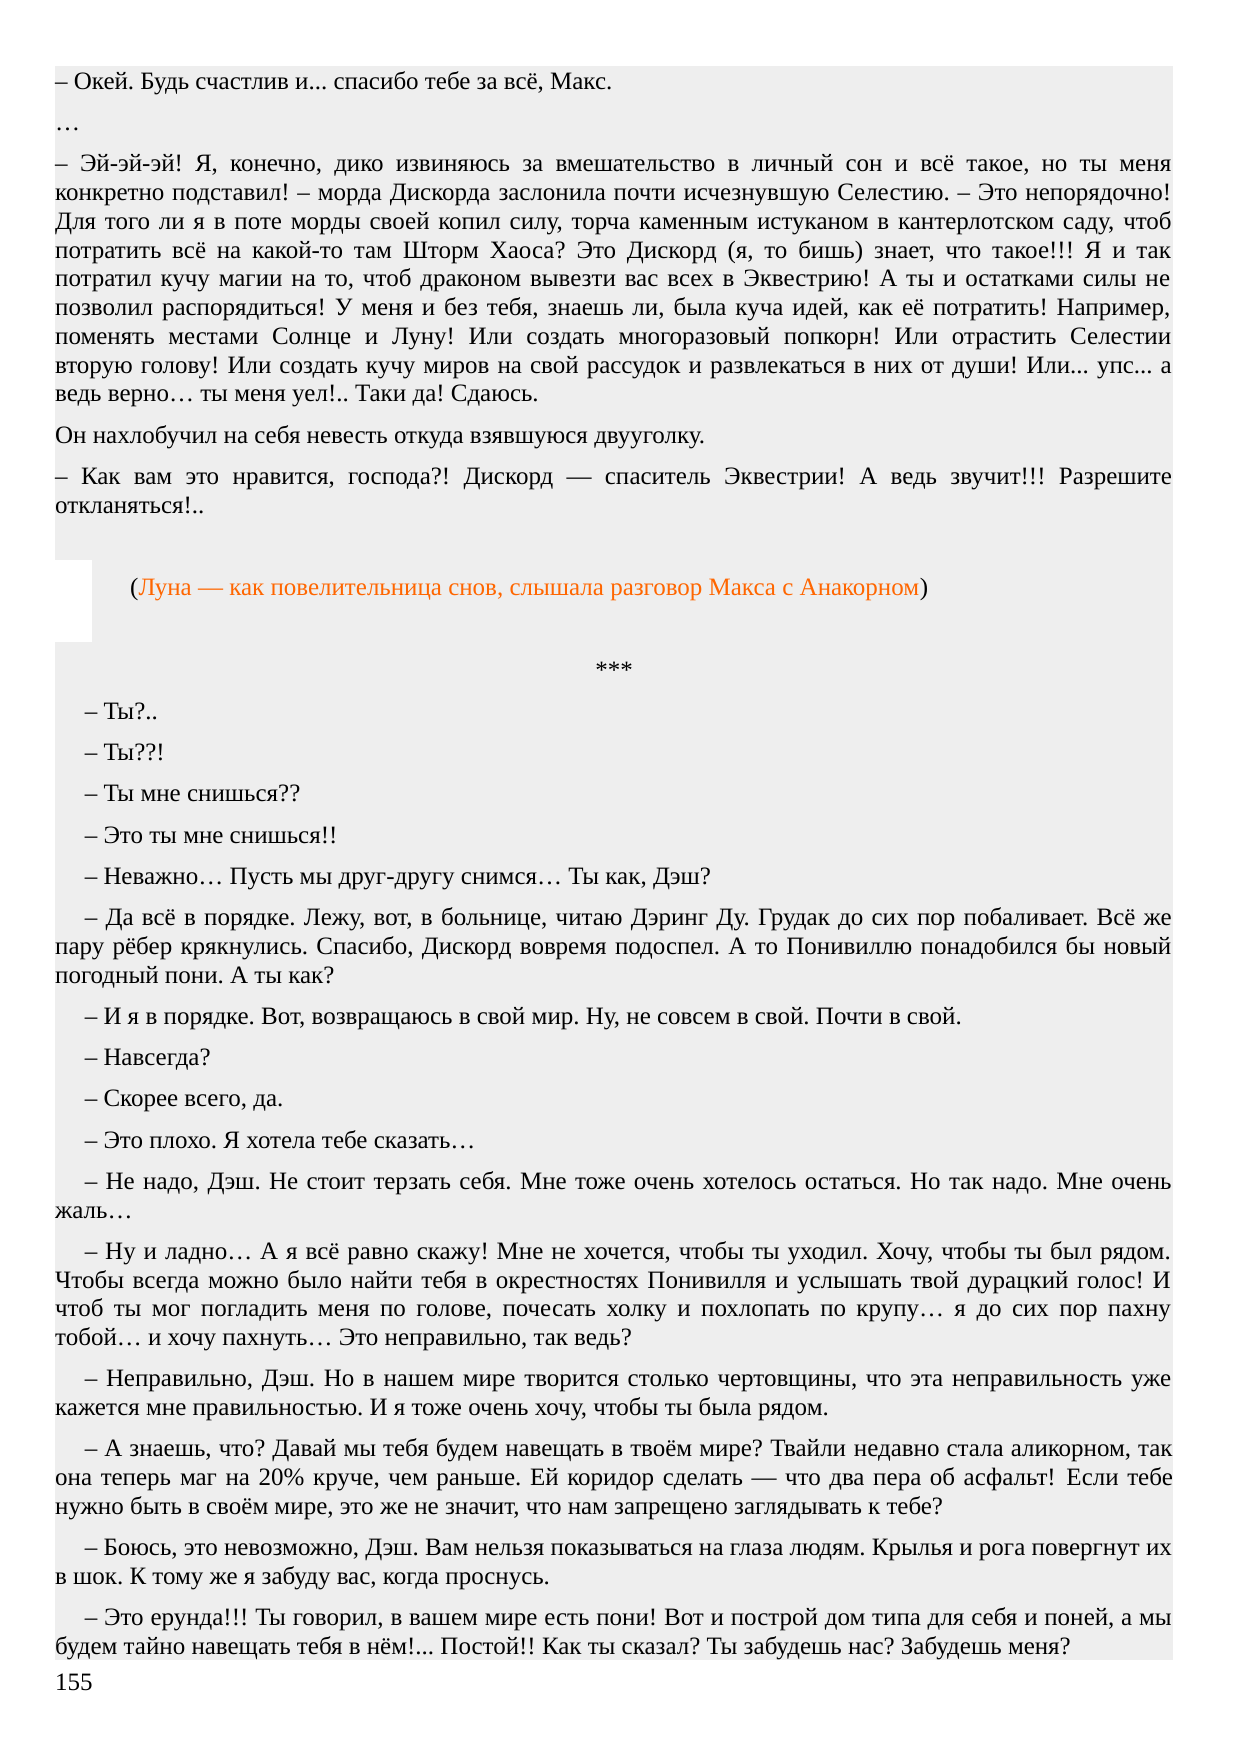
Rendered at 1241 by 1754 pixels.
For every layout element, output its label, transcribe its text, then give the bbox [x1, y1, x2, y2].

text – Эй-эй-эй! Я, конечно, дико извиняюсь за вмешательство в личный сон и всё такое, но ты меня конкретно подставил! – морда Дискорда заслонила почти исчезнувшую Селестию. – Это непорядочно! Для того ли я в поте морды своей копил силу, торча каменным истуканом в кантерлотском саду, чтоб потратить всё на какой-то там Шторм Хаоса? Это Дискорд (я, то бишь) знает, что такое!!! Я и так потратил кучу магии на то, чтоб драконом вывезти вас всех в Эквестрию! А ты и остатками силы не позволил распорядиться! У меня и без тебя, знаешь ли, была куча идей, как её потратить! Например, поменять местами Солнце и Луну! Или создать многоразовый попкорн! Или отрастить Селестии вторую голову! Или создать кучу миров на свой рассудок и развлекаться в них от души! Или... упс... а ведь верно… ты меня уел!.. Таки да! Сдаюсь. [55, 148, 1173, 407]
text – Неправильно, Дэш. Но в нашем мире творится столько чертовщины, что эта неправильность уже кажется мне правильностью. И я тоже очень хочу, чтобы ты была рядом. [55, 1363, 1173, 1421]
text – Неважно… Пусть мы друг-другу снимся… Ты как, Дэш? [55, 861, 1173, 890]
list (Луна — как повелительница снов, слышала разговор Макса с Анакорном) [92, 572, 1173, 601]
text – И я в порядке. Вот, возвращаюсь в свой мир. Ну, не совсем в свой. Почти в свой. [55, 1001, 1173, 1030]
text – Не надо, Дэш. Не стоит терзать себя. Мне тоже очень хотелось остаться. Но так надо. Мне очень жаль… [55, 1166, 1173, 1223]
text – Это ты мне снишься!! [55, 820, 1173, 848]
text – Это плохо. Я хотела тебе сказать… [55, 1125, 1173, 1153]
text – Ты??! [55, 737, 1173, 766]
text – Ты?.. [55, 696, 1173, 725]
text – Как вам это нравится, господа?! Дискорд — спаситель Эквестрии! А ведь звучит!!! Разрешите откланяться!.. [55, 461, 1173, 518]
text – Скорее всего, да. [55, 1083, 1173, 1112]
text … [55, 107, 1173, 136]
text *** [55, 655, 1173, 683]
text – Ты мне снишься?? [55, 778, 1173, 807]
text – Окей. Будь счастлив и... спасибо тебе за всё, Макс. [55, 66, 1173, 95]
text – Это ерунда!!! Ты говорил, в вашем мире есть пони! Вот и построй дом типа для себя и поней, а мы будем тайно навещать тебя в нём!... Постой!! Как ты сказал? Ты забудешь нас? Забудешь меня? [55, 1602, 1173, 1660]
text – Боюсь, это невозможно, Дэш. Вам нельзя показываться на глаза людям. Крылья и рога повергнут их в шок. К тому же я забуду вас, когда проснусь. [55, 1532, 1173, 1590]
text – А знаешь, что? Давай мы тебя будем навещать в твоём мире? Твайли недавно стала аликорном, так она теперь маг на 20% круче, чем раньше. Ей коридор сделать — что два пера об асфальт! Если тебе нужно быть в своём мире, это же не значит, что нам запрещено заглядывать к тебе? [55, 1433, 1173, 1520]
text – Ну и ладно… А я всё равно скажу! Мне не хочется, чтобы ты уходил. Хочу, чтобы ты был рядом. Чтобы всегда можно было найти тебя в окрестностях Понивилля и услышать твой дурацкий голос! И чтоб ты мог погладить меня по голове, почесать холку и похлопать по крупу… я до сих пор пахну тобой… и хочу пахнуть… Это неправильно, так ведь? [55, 1236, 1173, 1351]
text Он нахлобучил на себя невесть откуда взявшуюся двууголку. [55, 420, 1173, 448]
text – Навсегда? [55, 1042, 1173, 1071]
text – Да всё в порядке. Лежу, вот, в больнице, читаю Дэринг Ду. Грудак до сих пор побаливает. Всё же пару рёбер крякнулись. Спасибо, Дискорд вовремя подоспел. А то Понивиллю понадобился бы новый погодный пони. А ты как? [55, 902, 1173, 988]
